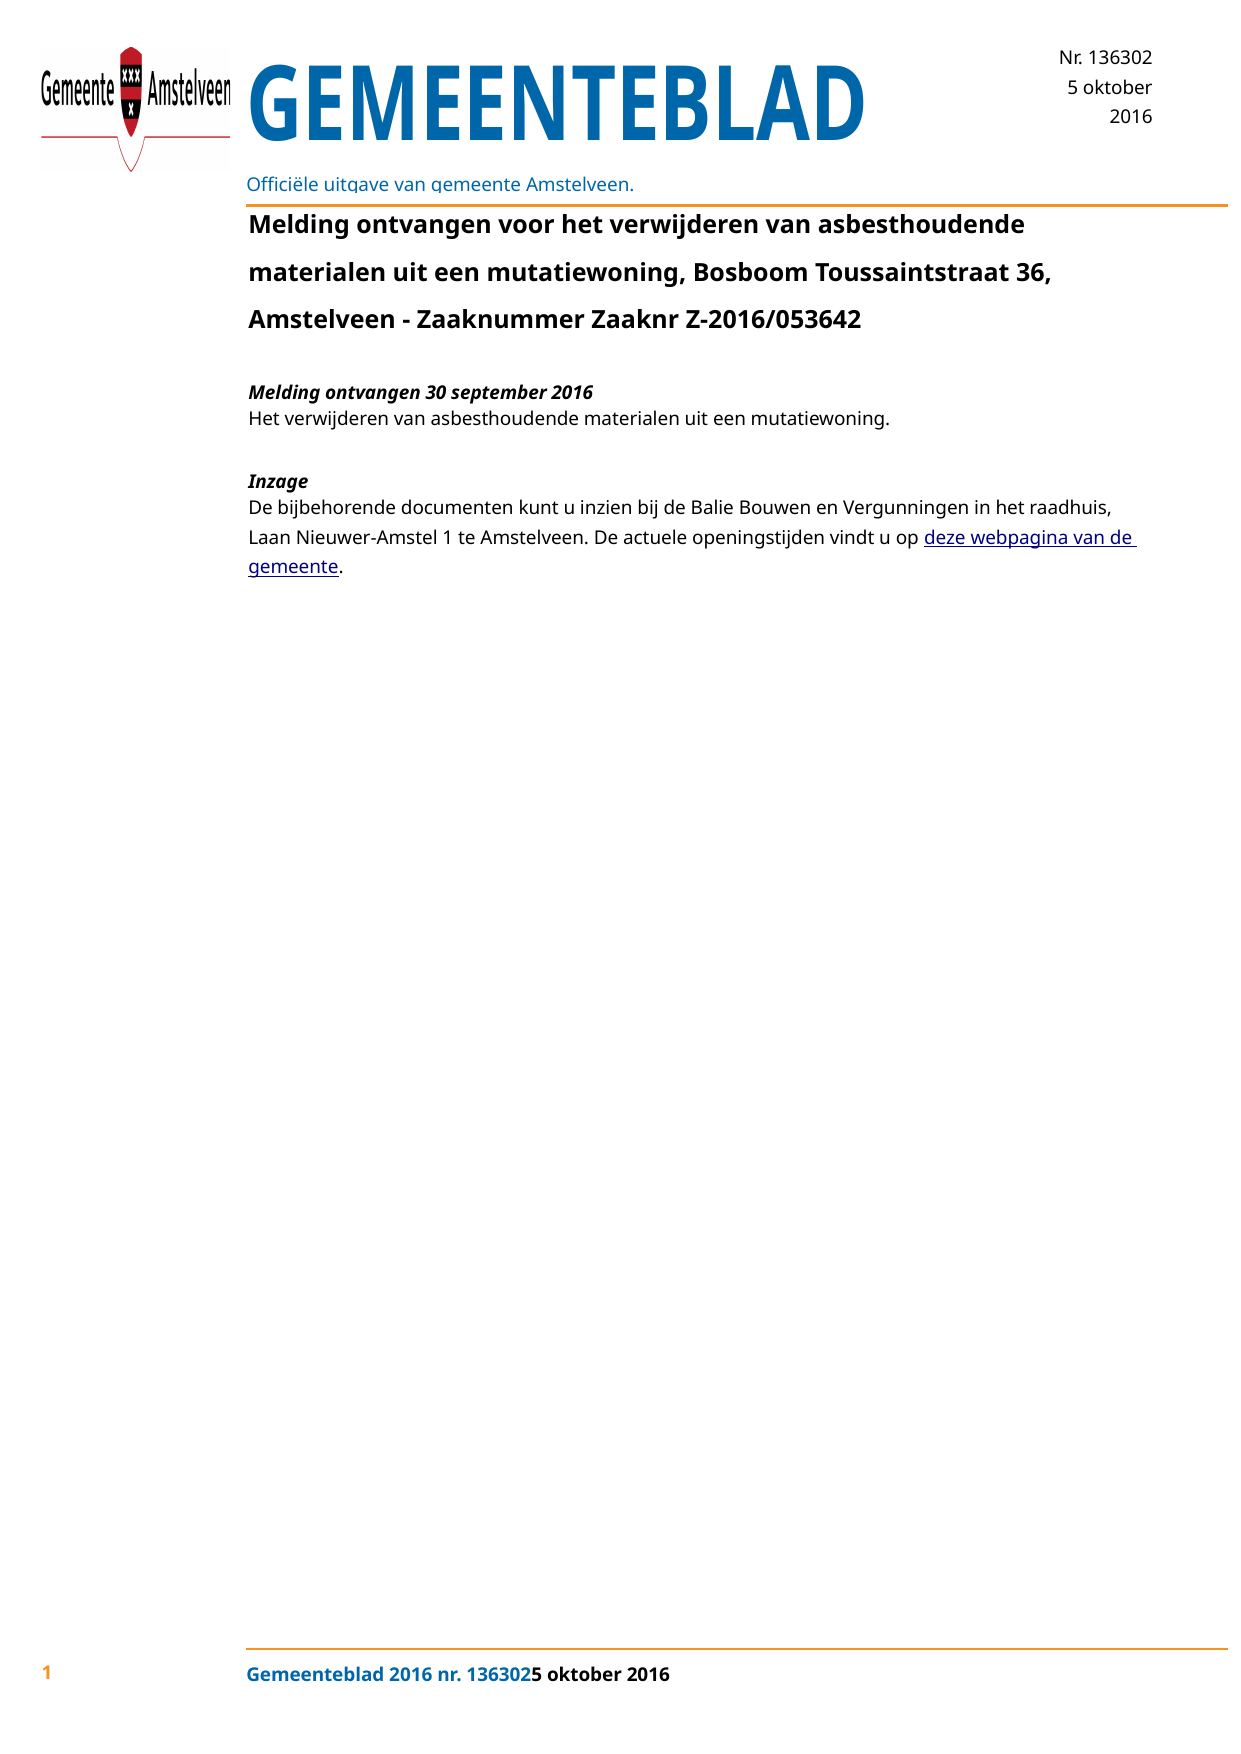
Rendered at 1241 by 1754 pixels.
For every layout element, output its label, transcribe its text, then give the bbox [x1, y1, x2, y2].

text Inzage [248, 469, 1152, 494]
text Melding ontvangen 30 september 2016 [248, 379, 1152, 405]
text Het verwijderen van asbesthoudende materialen uit een mutatiewoning. [248, 405, 1152, 431]
text De bijbehorende documenten kunt u inzien bij de Balie Bouwen en Vergunningen in het raadhuis, Laan Nieuwer-Amstel 1 te Amstelveen. De actuele openingstijden vindt u op deze webpagina van de gemeente. [248, 494, 1152, 579]
text Melding ontvangen voor het verwijderen van asbesthoudende materialen uit een mutatiewoning, Bosboom Toussaintstraat 36, Amstelveen - Zaaknummer Zaaknr Z-2016/053642 [248, 207, 1152, 336]
picture [41, 47, 231, 172]
